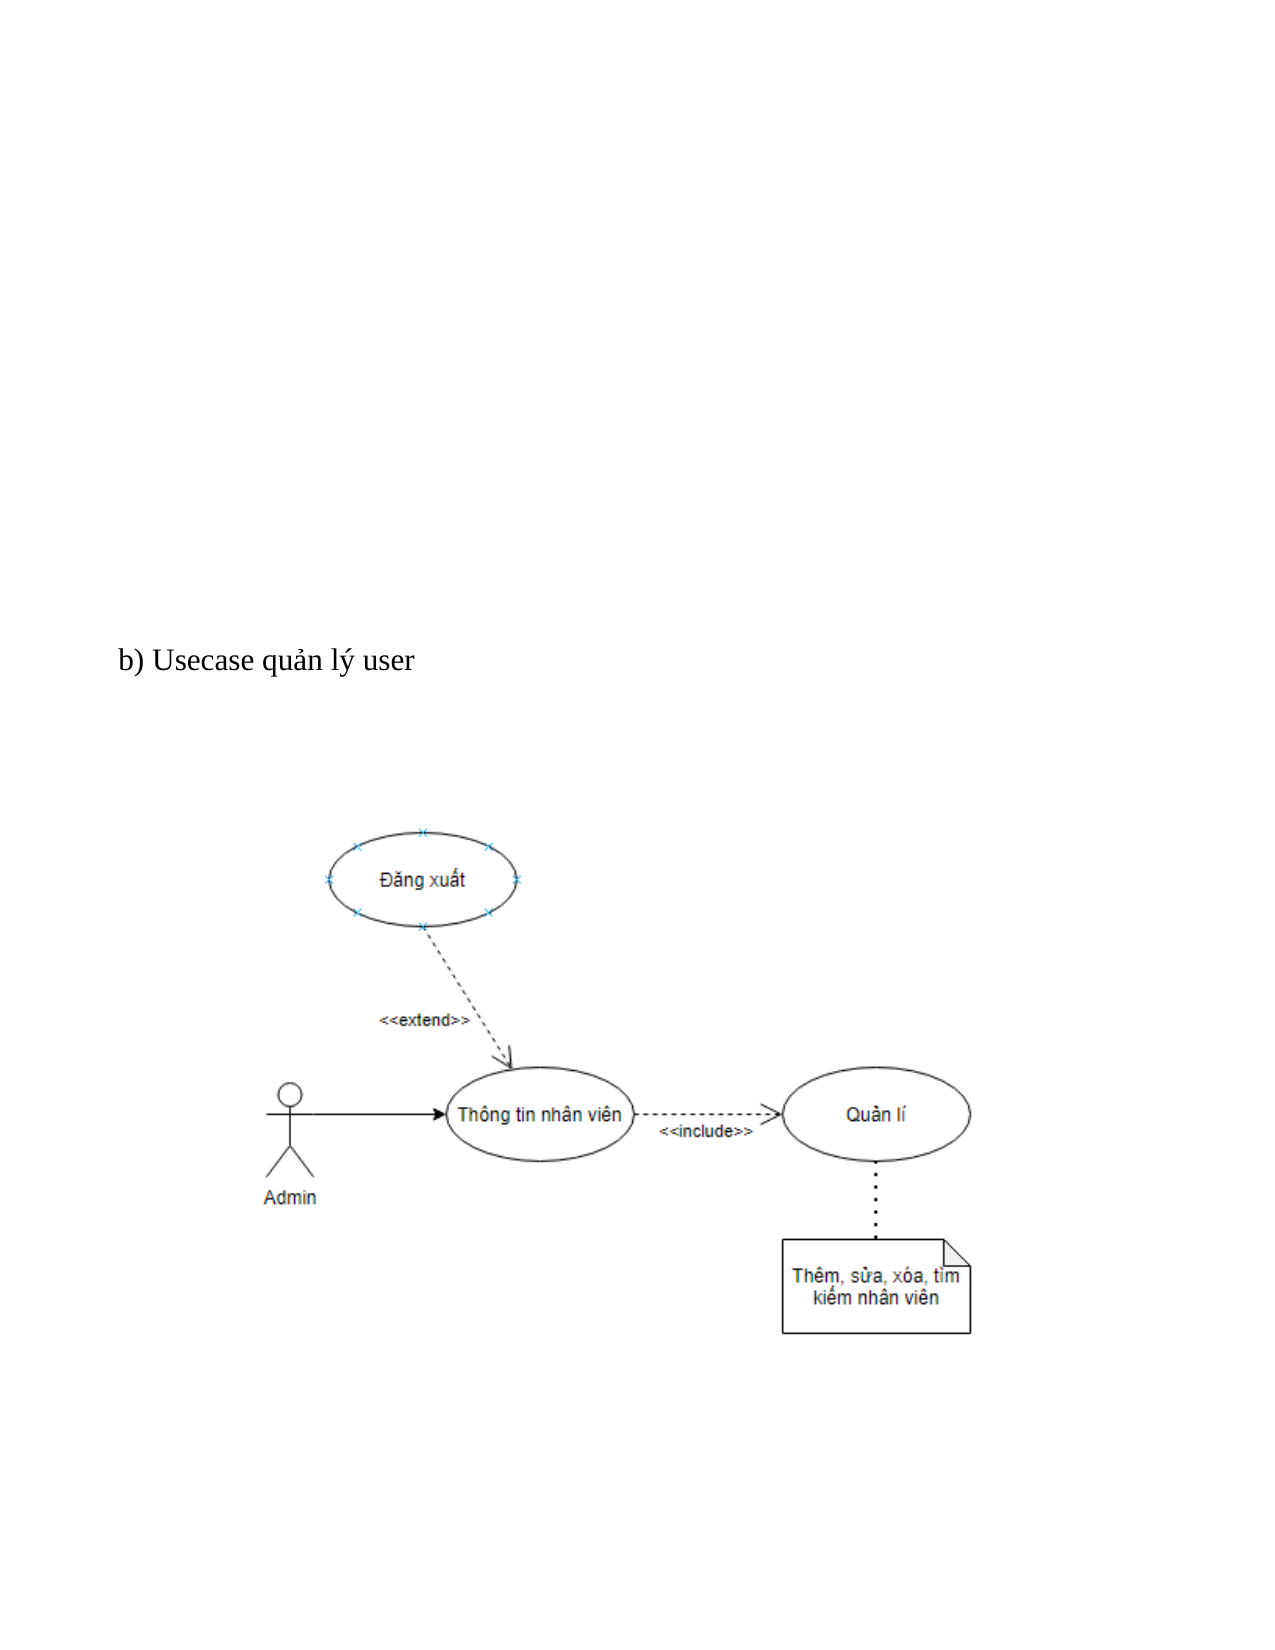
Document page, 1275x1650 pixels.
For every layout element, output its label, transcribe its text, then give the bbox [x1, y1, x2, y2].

text b) Usecase quản lý user [118, 641, 1157, 677]
